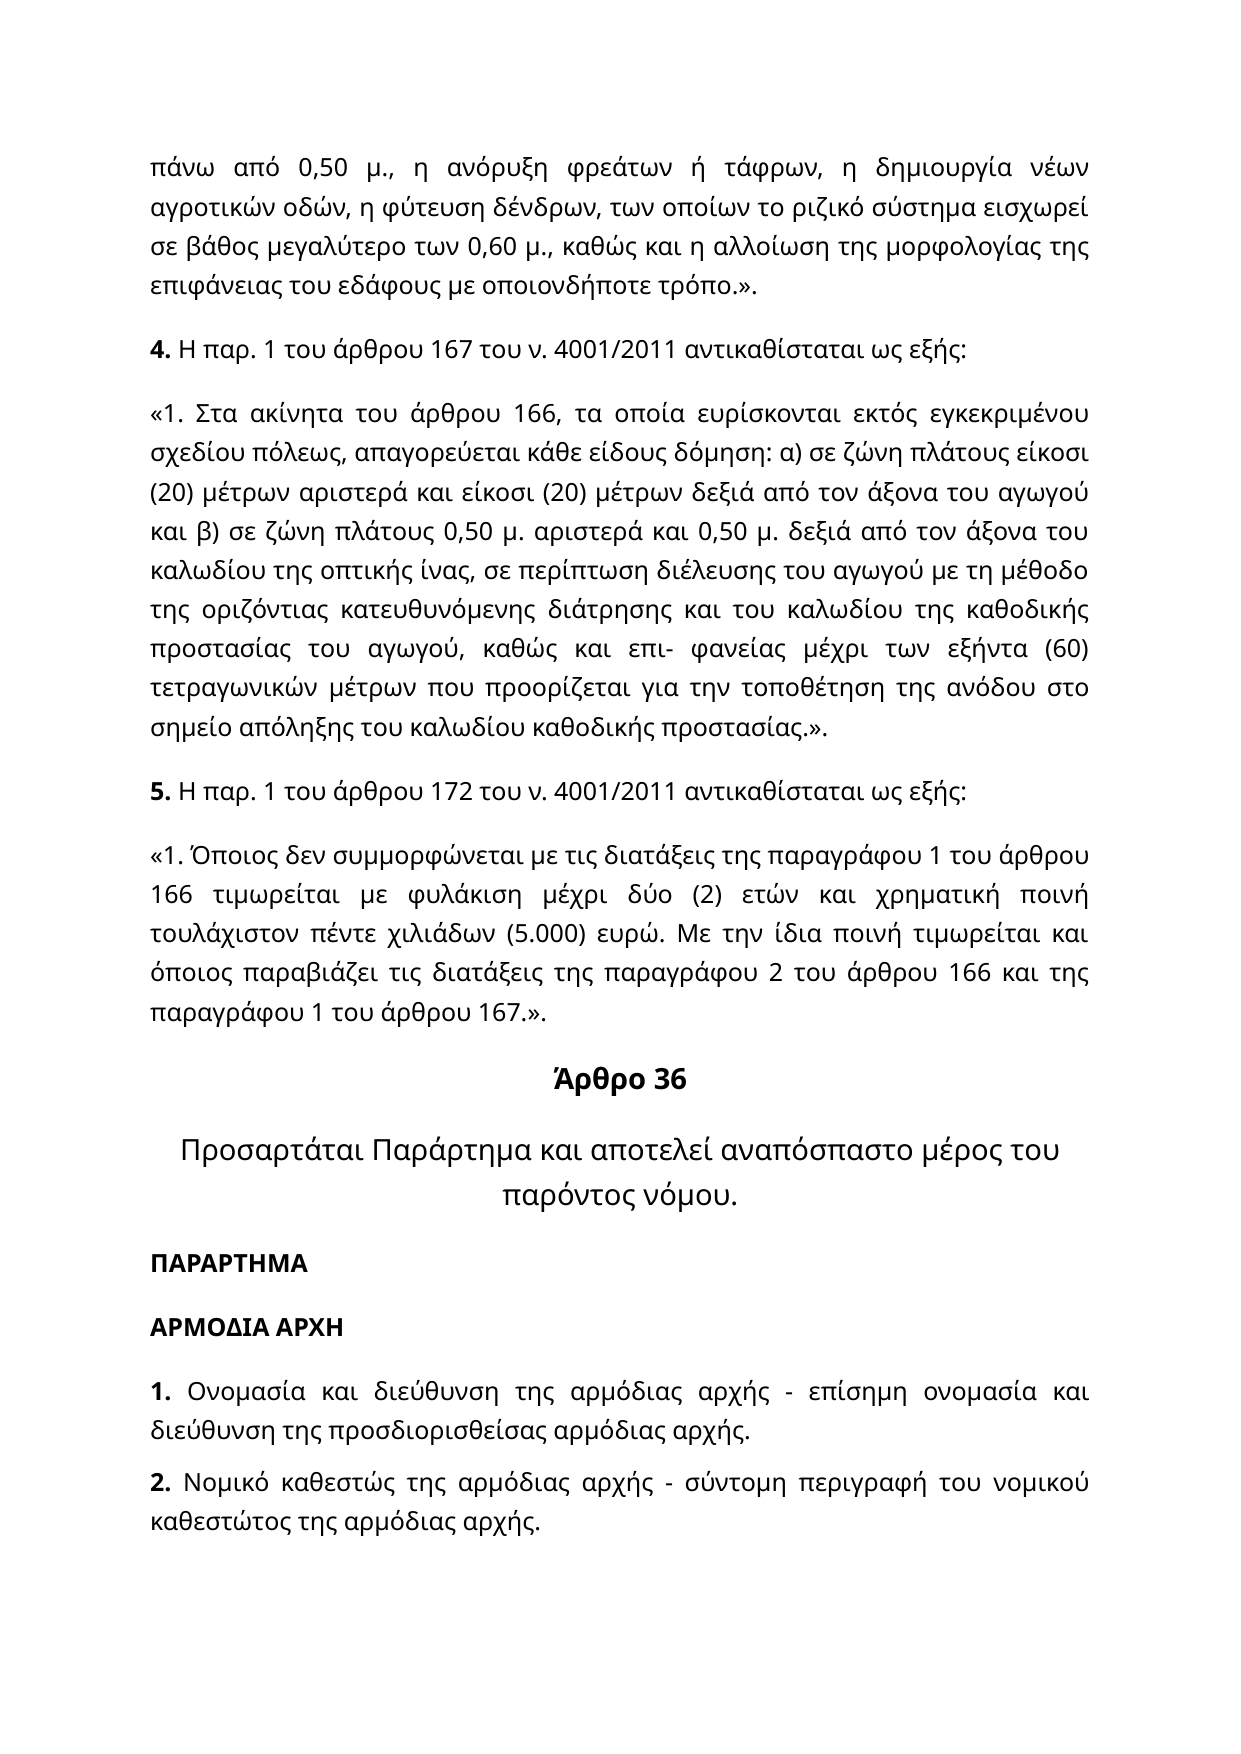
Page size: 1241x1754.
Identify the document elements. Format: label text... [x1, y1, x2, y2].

text ΑΡΜΟΔΙΑ ΑΡΧΗ [150, 1309, 1090, 1343]
text ΠΑΡΑΡΤΗΜΑ [150, 1245, 1090, 1279]
subtitle Προσαρτάται Παράρτημα και αποτελεί αναπόσπαστο μέρος του παρόντος νόμου. [150, 1129, 1090, 1214]
text «1. Στα ακίνητα του άρθρου 166, τα οποία ευρίσκονται εκτός εγκεκριμένου σχεδίου πόλεως, απαγορεύεται κάθε είδους δόμηση: α) σε ζώνη πλάτους είκοσι (20) μέτρων αριστερά και είκοσι (20) μέτρων δεξιά από τον άξονα του αγωγού και β) σε ζώνη πλάτους 0,50 μ. αριστερά και 0,50 μ. δεξιά από τον άξονα του καλωδίου της οπτικής ίνας, σε περίπτωση διέλευσης του αγωγού με τη μέθοδο της οριζόντιας κατευθυνόμενης διάτρησης και του καλωδίου της καθοδικής προστασίας του αγωγού, καθώς και επι- φανείας μέχρι των εξήντα (60) τετραγωνικών μέτρων που προορίζεται για την τοποθέτηση της ανόδου στο σημείο απόληξης του καλωδίου καθοδικής προστασίας.». [150, 396, 1090, 743]
text 5. H παρ. 1 του άρθρου 172 του ν. 4001/2011 αντικαθίσταται ως εξής: [150, 773, 1090, 807]
text πάνω από 0,50 μ., η ανόρυξη φρεάτων ή τάφρων, η δημιουργία νέων αγροτικών οδών, η φύτευση δένδρων, των οποίων το ριζικό σύστημα εισχωρεί σε βάθος μεγαλύτερο των 0,60 μ., καθώς και η αλλοίωση της μορφολογίας της επιφάνειας του εδάφους με οποιονδήποτε τρόπο.». [150, 150, 1090, 302]
text 1. Ονομασία και διεύθυνση της αρμόδιας αρχής - επίσημη ονομασία και διεύθυνση της προσδιορισθείσας αρμόδιας αρχής. [150, 1373, 1090, 1447]
text 4. Η παρ. 1 του άρθρου 167 του ν. 4001/2011 αντικαθίσταται ως εξής: [150, 332, 1090, 366]
text 2. Νομικό καθεστώς της αρμόδιας αρχής - σύντομη περιγραφή του νομικού καθεστώτος της αρμόδιας αρχής. [150, 1464, 1090, 1538]
text «1. Όποιος δεν συμμορφώνεται με τις διατάξεις της παραγράφου 1 του άρθρου 166 τιμωρείται με φυλάκιση μέχρι δύο (2) ετών και χρηματική ποινή τουλάχιστον πέντε χιλιάδων (5.000) ευρώ. Με την ίδια ποινή τιμωρείται και όποιος παραβιάζει τις διατάξεις της παραγράφου 2 του άρθρου 166 και της παραγράφου 1 του άρθρου 167.». [150, 837, 1090, 1028]
subtitle Άρθρο 36 [150, 1058, 1090, 1098]
